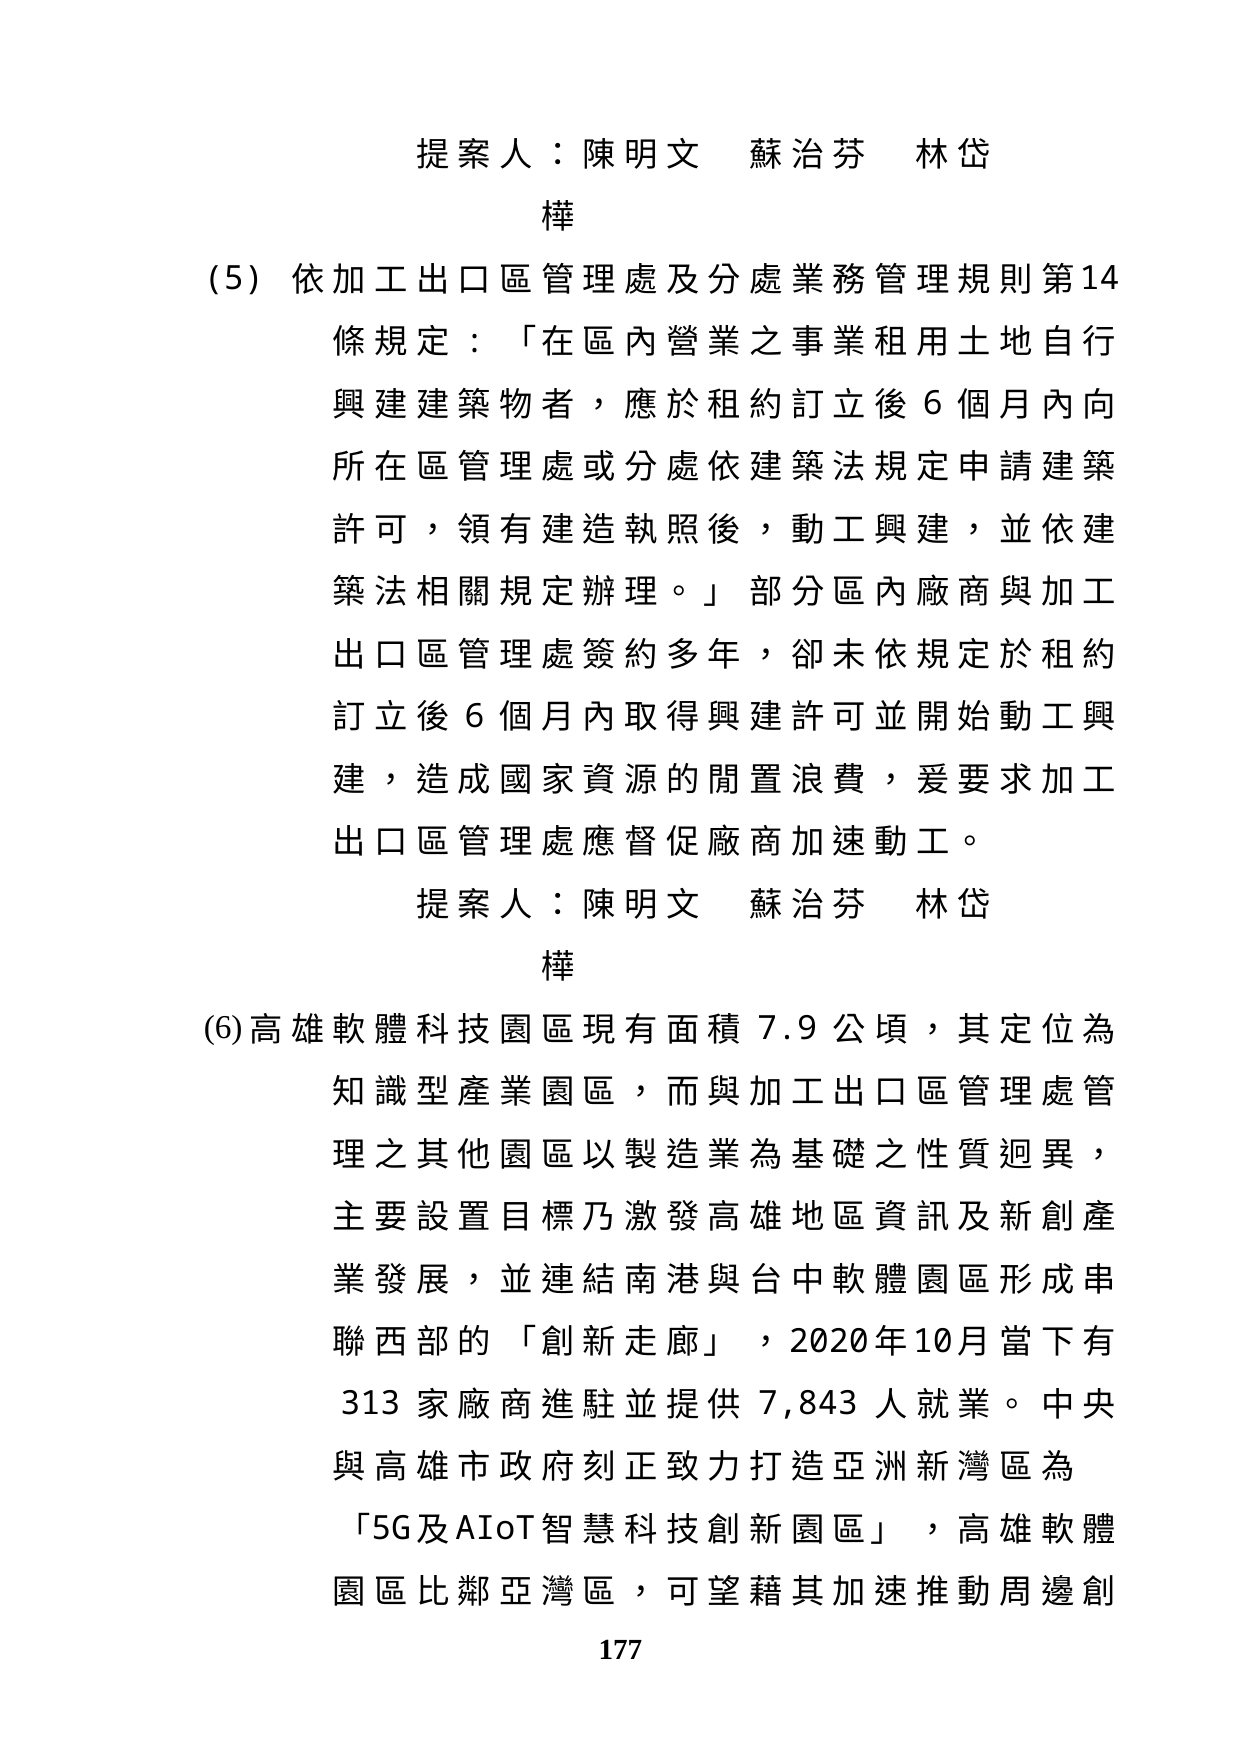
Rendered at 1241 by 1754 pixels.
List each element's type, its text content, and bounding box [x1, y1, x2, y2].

list 高雄軟體科技園區現有面積7.9公頃，其定位為知識型產業園區，而與加工出口區管理處管理之其他園區以製造業為基礎之性質迥異，主要設置目標乃激發高雄地區資訊及新創產業發展，並連結南港與台中軟體園區形成串聯西部的「創新走廊」，2020年10月當下有313家廠商進駐並提供7,843人就業。中央與高雄市政府刻正致力打造亞洲新灣區為「5G及AIoT智慧科技創新園區」，高雄軟體園區比鄰亞灣區，可望藉其加速推動周邊創 [189, 985, 1120, 1610]
text 提案人：陳明文 蘇治芬 林岱樺 [398, 110, 1016, 235]
text 提案人：陳明文 蘇治芬 林岱樺 [398, 860, 1016, 985]
list 依加工出口區管理處及分處業務管理規則第14條規定:「在區內營業之事業租用土地自行興建建築物者，應於租約訂立後6個月內向所在區管理處或分處依建築法規定申請建築許可，領有建造執照後，動工興建，並依建築法相關規定辦理。」部分區內廠商與加工出口區管理處簽約多年，卻未依規定於租約訂立後6個月內取得興建許可並開始動工興建，造成國家資源的閒置浪費，爰要求加工出口區管理處應督促廠商加速動工。 [189, 235, 1120, 860]
